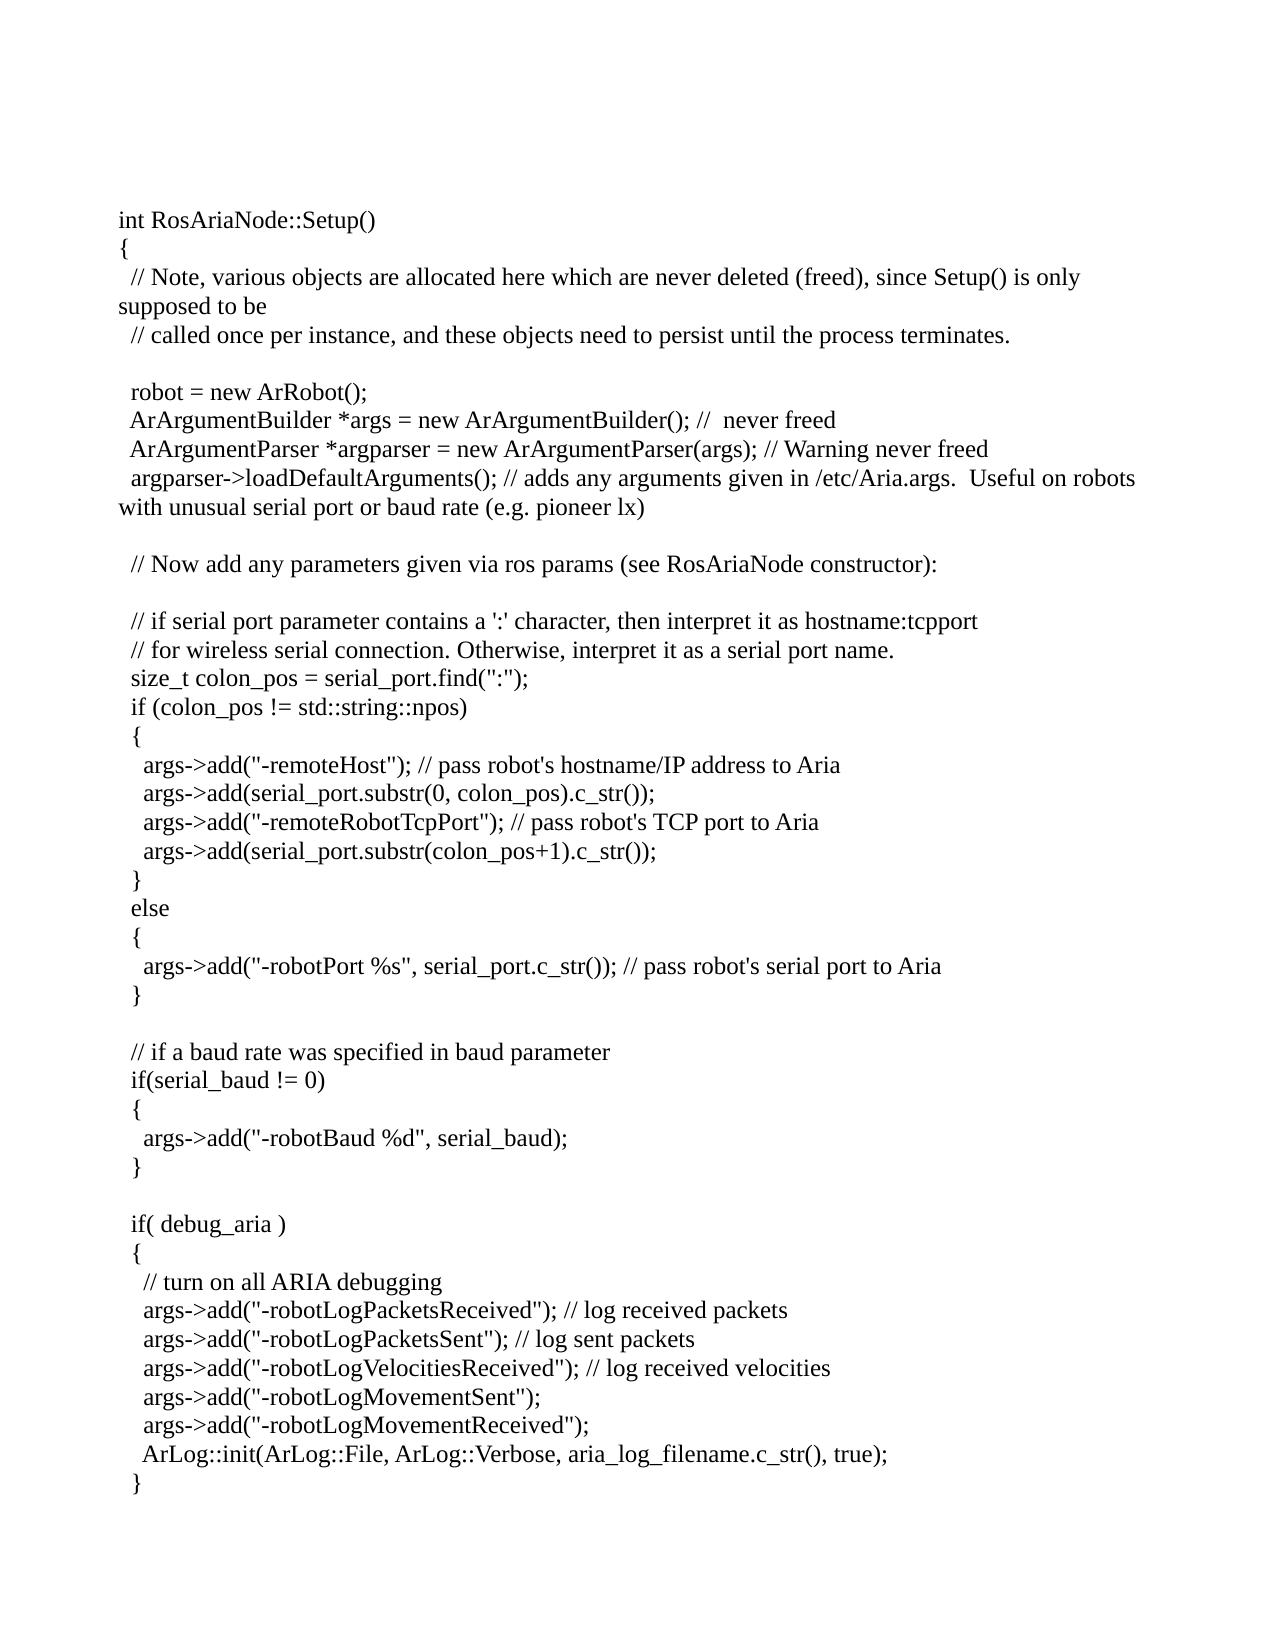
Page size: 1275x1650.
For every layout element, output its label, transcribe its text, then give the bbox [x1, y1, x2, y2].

text argparser->loadDefaultArguments(); // adds any arguments given in /etc/Aria.args. Useful on robots with unusual serial port or baud rate (e.g. pioneer lx) [118, 463, 1157, 521]
text ArArgumentBuilder *args = new ArArgumentBuilder(); // never freed [118, 406, 1157, 434]
text args->add(serial_port.substr(0, colon_pos).c_str()); [118, 778, 1157, 807]
text size_t colon_pos = serial_port.find(":"); [118, 663, 1157, 692]
text args->add(serial_port.substr(colon_pos+1).c_str()); [118, 836, 1157, 865]
text // if serial port parameter contains a ':' character, then interpret it as hostname:tcpport [118, 606, 1157, 635]
text ArLog::init(ArLog::File, ArLog::Verbose, aria_log_filename.c_str(), true); [118, 1439, 1157, 1468]
text int RosAriaNode::Setup() [118, 205, 1157, 233]
text } [118, 865, 1157, 893]
text args->add("-remoteHost"); // pass robot's hostname/IP address to Aria [118, 750, 1157, 778]
text args->add("-robotLogVelocitiesReceived"); // log received velocities [118, 1353, 1157, 1382]
text { [118, 1094, 1157, 1123]
text // if a baud rate was specified in baud parameter [118, 1037, 1157, 1066]
text args->add("-robotBaud %d", serial_baud); [118, 1123, 1157, 1152]
text else [118, 893, 1157, 922]
text { [118, 922, 1157, 951]
text robot = new ArRobot(); [118, 377, 1157, 406]
text // Now add any parameters given via ros params (see RosAriaNode constructor): [118, 549, 1157, 578]
text } [118, 1468, 1157, 1497]
text ArArgumentParser *argparser = new ArArgumentParser(args); // Warning never freed [118, 434, 1157, 463]
text args->add("-robotPort %s", serial_port.c_str()); // pass robot's serial port to Aria [118, 951, 1157, 980]
text // called once per instance, and these objects need to persist until the process terminates. [118, 320, 1157, 348]
text { [118, 721, 1157, 750]
text } [118, 980, 1157, 1008]
text if( debug_aria ) [118, 1209, 1157, 1238]
text args->add("-robotLogPacketsSent"); // log sent packets [118, 1324, 1157, 1353]
text // turn on all ARIA debugging [118, 1267, 1157, 1296]
text args->add("-robotLogMovementSent"); [118, 1382, 1157, 1411]
text args->add("-robotLogMovementReceived"); [118, 1411, 1157, 1439]
text { [118, 1238, 1157, 1267]
text args->add("-robotLogPacketsReceived"); // log received packets [118, 1296, 1157, 1324]
text // for wireless serial connection. Otherwise, interpret it as a serial port name. [118, 635, 1157, 663]
text args->add("-remoteRobotTcpPort"); // pass robot's TCP port to Aria [118, 807, 1157, 836]
text if(serial_baud != 0) [118, 1066, 1157, 1094]
text } [118, 1152, 1157, 1181]
text // Note, various objects are allocated here which are never deleted (freed), since Setup() is only supposed to be [118, 262, 1157, 320]
text { [118, 233, 1157, 262]
text if (colon_pos != std::string::npos) [118, 692, 1157, 721]
